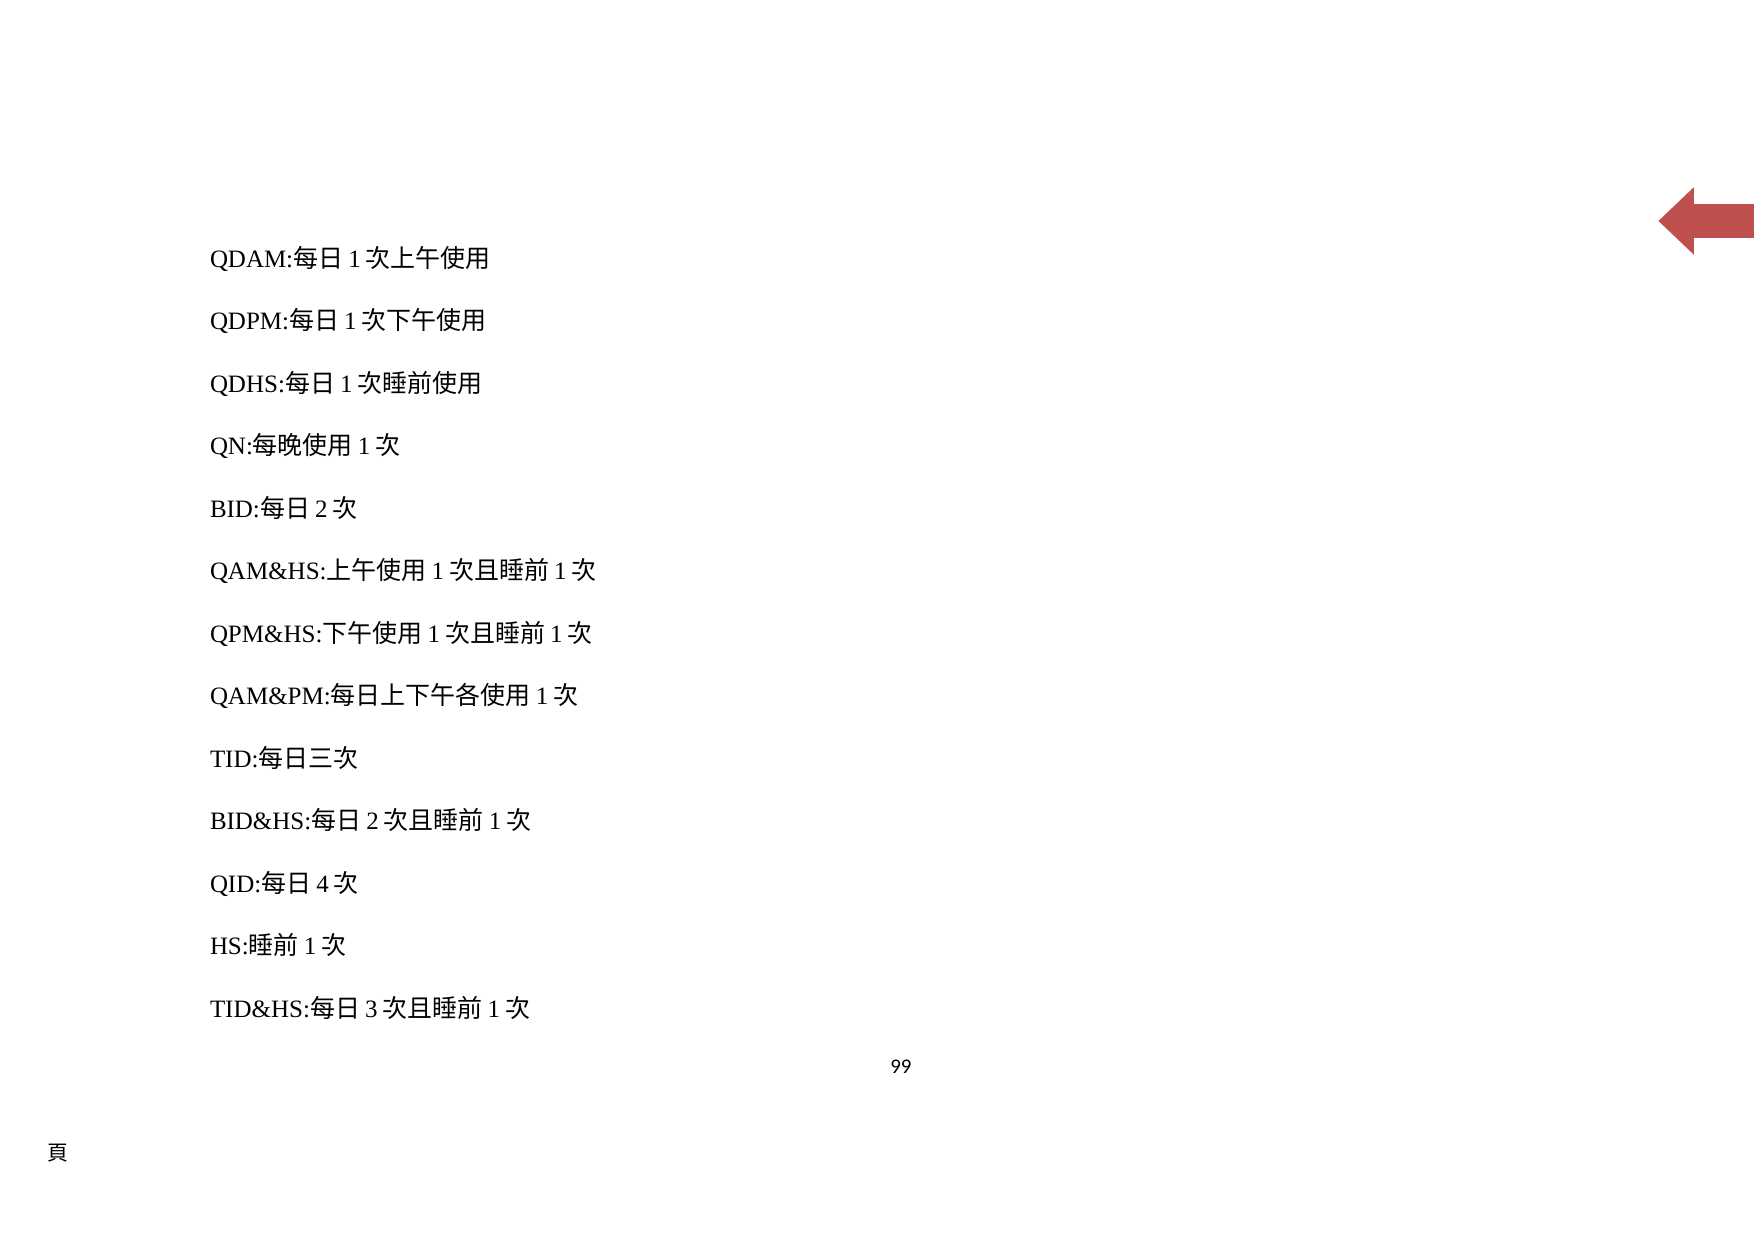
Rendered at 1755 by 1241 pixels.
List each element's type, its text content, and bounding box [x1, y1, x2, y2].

text QPM&HS:下午使用1次且睡前1次 [165, 590, 1636, 652]
text QAM&PM:每日上下午各使用1次 [165, 652, 1636, 715]
text QID:每日4次 [165, 840, 1636, 902]
text QDHS:每日1次睡前使用 [165, 340, 1636, 402]
text QN:每晚使用1次 [165, 402, 1636, 465]
text HS:睡前1次 [165, 902, 1636, 965]
text TID&HS:每日3次且睡前1次 [165, 965, 1636, 1027]
text BID:每日2次 [165, 465, 1636, 527]
text QAM&HS:上午使用1次且睡前1次 [165, 527, 1636, 590]
text BID&HS:每日2次且睡前1次 [165, 777, 1636, 840]
text QDAM:每日1次上午使用 [165, 215, 1636, 277]
text QDPM:每日1次下午使用 [165, 277, 1636, 340]
text TID:每日三次 [165, 715, 1636, 777]
